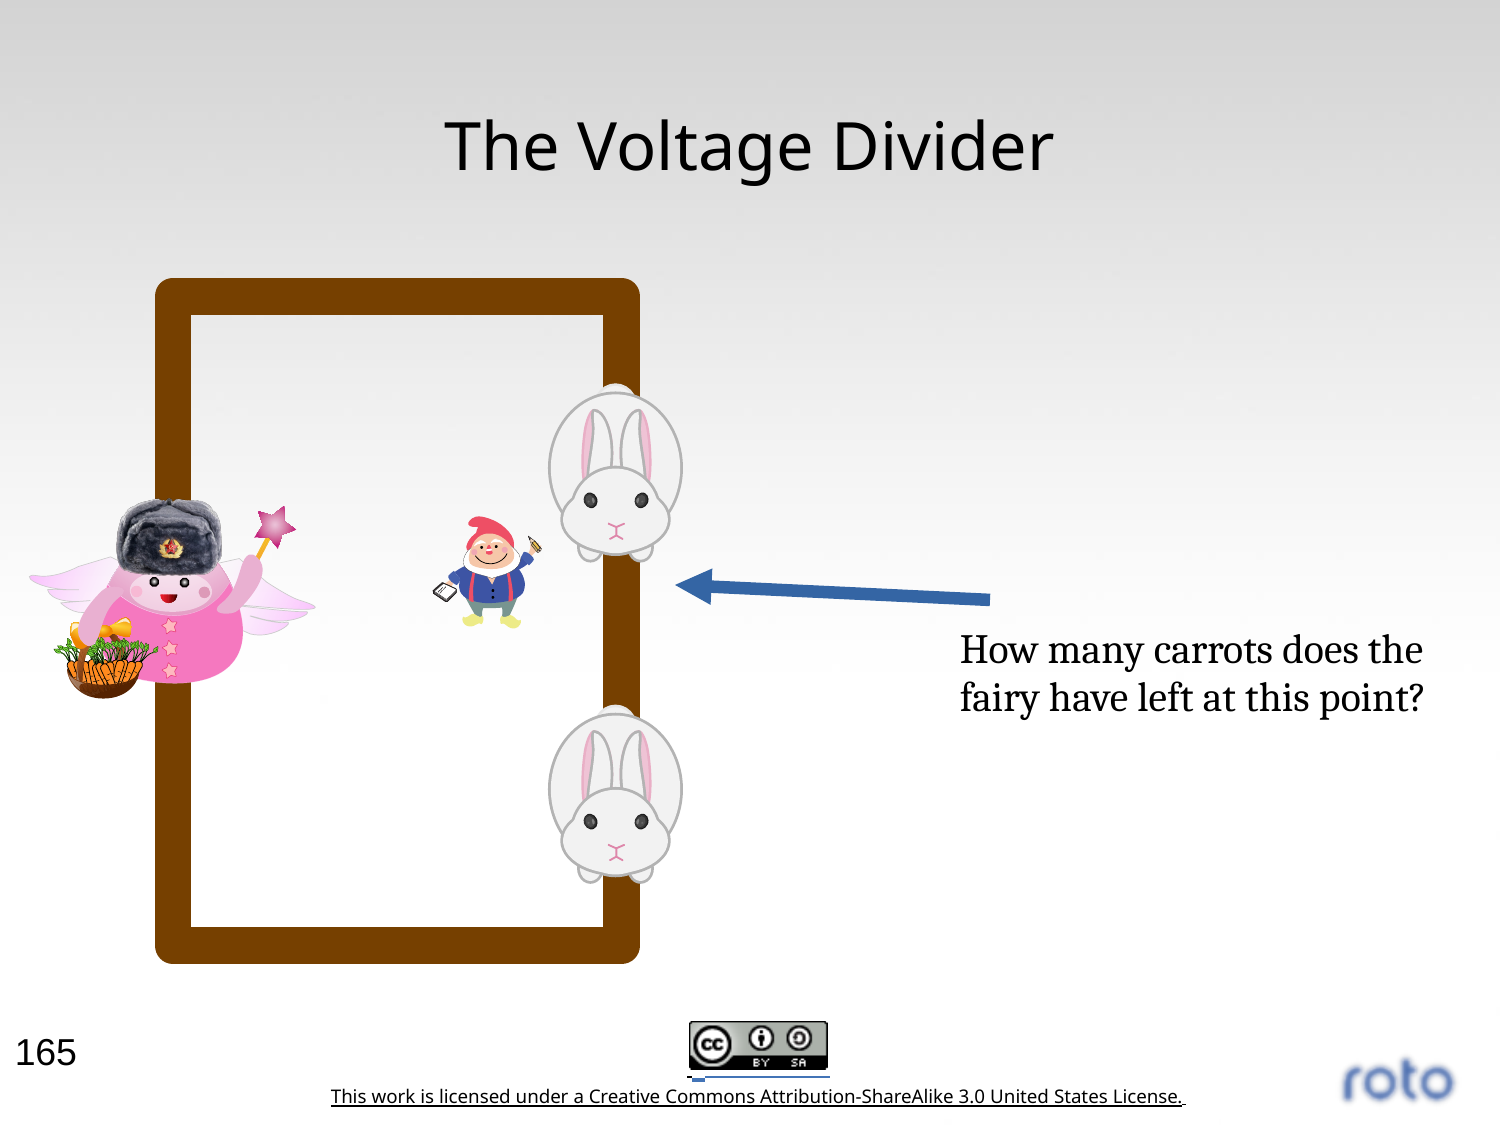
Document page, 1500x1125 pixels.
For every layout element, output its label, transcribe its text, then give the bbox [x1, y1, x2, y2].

text_box How many carrots does the fairy have left at this point? [945, 618, 1471, 767]
title The Voltage Divider [112, 49, 1388, 238]
picture [0, 0, 1500, 1125]
